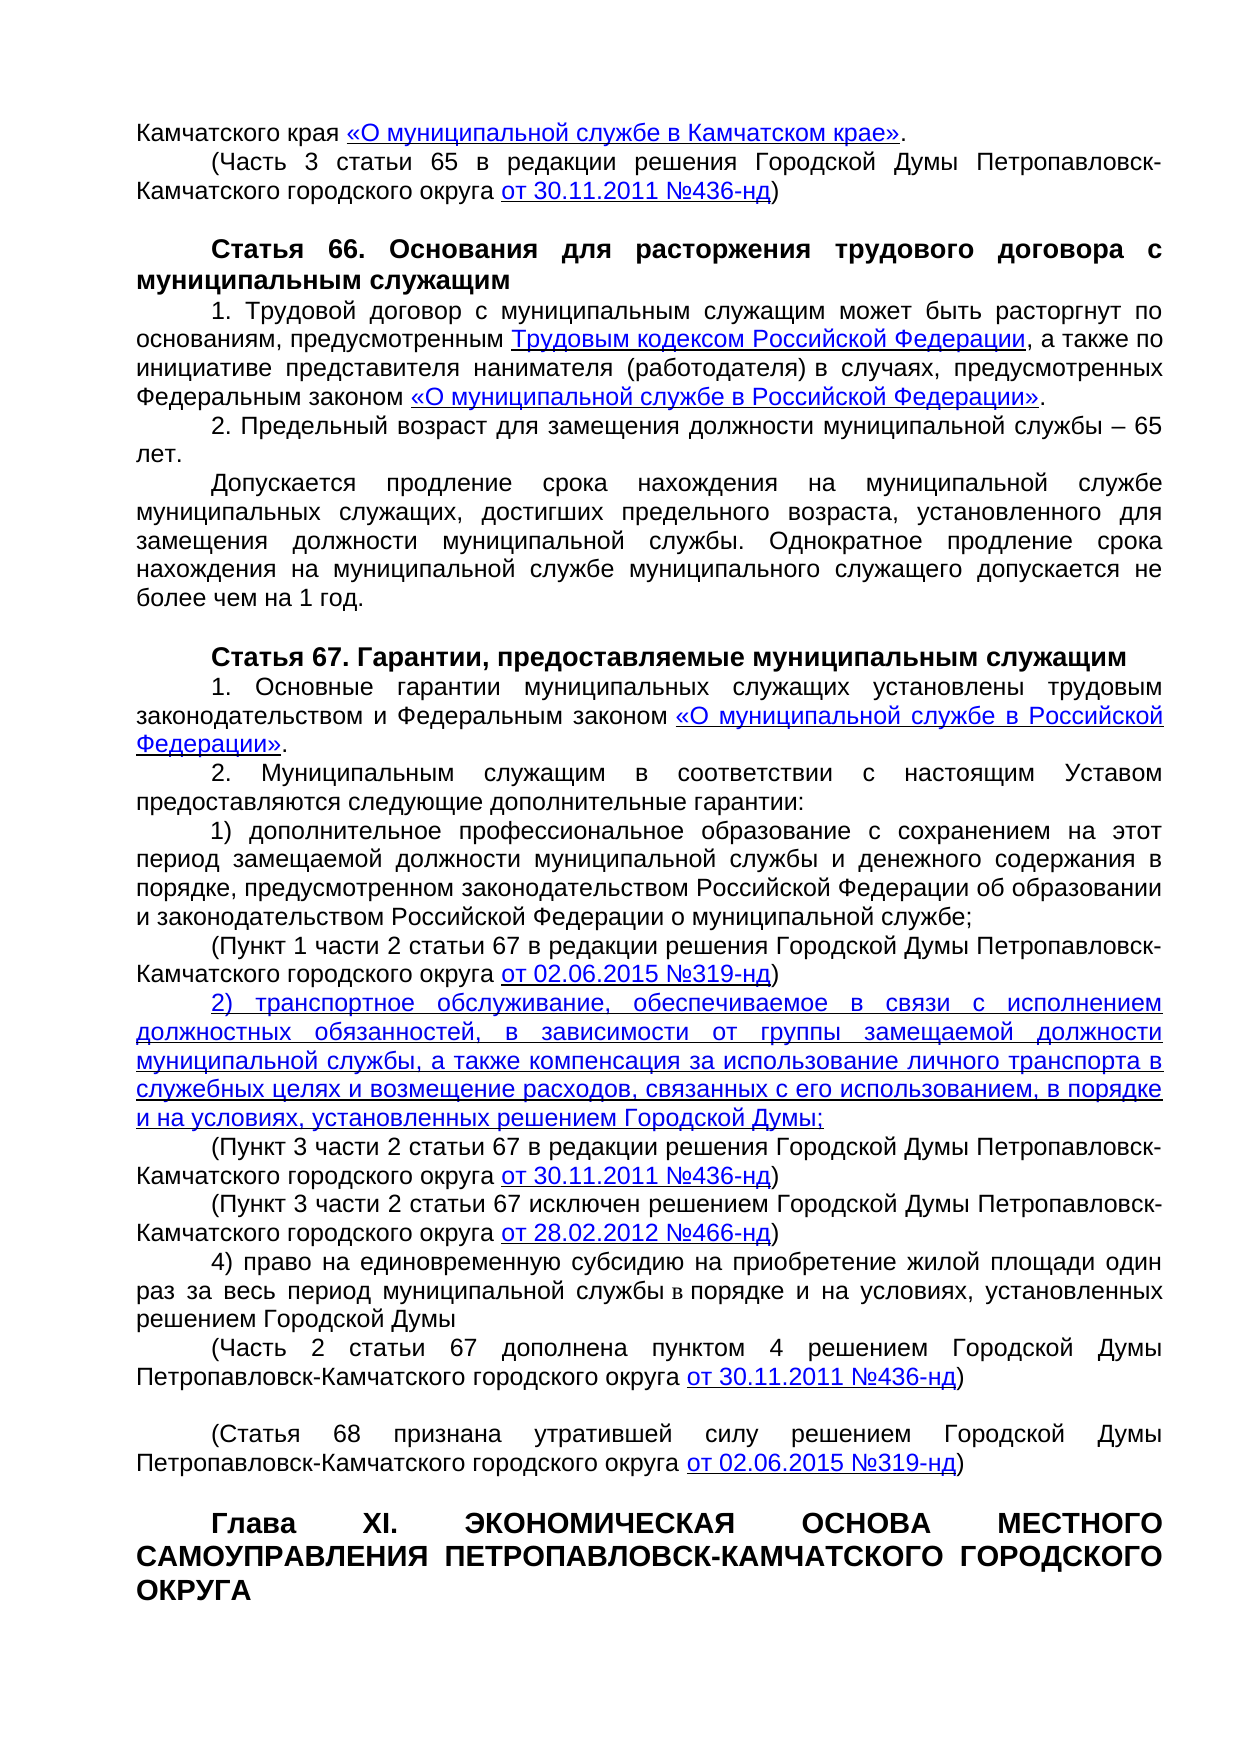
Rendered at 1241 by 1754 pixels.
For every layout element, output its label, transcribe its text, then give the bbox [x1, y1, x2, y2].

text Статья 66. Основания для расторжения трудового договора с муниципальным служащим [136, 233, 1163, 296]
text (Часть 3 статьи 65 в редакции решения Городской Думы Петропавловск-Камчатского городского округа от 30.11.2011 №436-нд) [136, 147, 1163, 204]
text 1. Основные гарантии муниципальных служащих установлены трудовым законодательством и Федеральным законом «О муниципальной службе в Российской Федерации». [136, 672, 1163, 758]
text (Часть 2 статьи 67 дополнена пунктом 4 решением Городской Думы Петропавловск-Камчатского городского округа от 30.11.2011 №436-нд) [136, 1333, 1163, 1391]
text (Пункт 3 части 2 статьи 67 в редакции решения Городской Думы Петропавловск-Камчатского городского округа от 30.11.2011 №436-нд) [136, 1132, 1163, 1189]
text муниципальной службы, а также компенсация за использование личного транспорта в [136, 1043, 1163, 1071]
text (Статья 68 признана утратившей силу решением Городской Думы Петропавловск-Камчатского городского округа от 02.06.2015 №319-нд) [136, 1419, 1163, 1477]
text 2) транспортное обслуживание, обеспечиваемое в связи с исполнением должностных обязанностей, в зависимости от группы замещаемой должности [136, 988, 1163, 1042]
text служебных целях и возмещение расходов, связанных с его использованием, в порядке [136, 1072, 1163, 1099]
text Статья 67. Гарантии, предоставляемые муниципальным служащим [136, 641, 1163, 672]
text (Пункт 3 части 2 статьи 67 исключен решением Городской Думы Петропавловск-Камчатского городского округа от 28.02.2012 №466-нд) [136, 1189, 1163, 1247]
text Допускается продление срока нахождения на муниципальной службе муниципальных служащих, достигших предельного возраста, установленного для замещения должности муниципальной службы. Однократное продление срока нахождения на муниципальной службе муниципального служащего допускается не более чем на 1 год. [136, 468, 1163, 612]
text и на условиях, установленных решением Городской Думы; [136, 1101, 1163, 1132]
text Камчатского края «О муниципальной службе в Камчатском крае». [136, 118, 1163, 147]
text Глава XI. ЭКОНОМИЧЕСКАЯ ОСНОВА МЕСТНОГО САМОУПРАВЛЕНИЯ ПЕТРОПАВЛОВСК-КАМЧАТСКОГО ГОРОДСКОГО ОКРУГА [136, 1506, 1163, 1606]
text 4) право на единовременную субсидию на приобретение жилой площади один раз за весь период муниципальной службы в порядке и на условиях, установленных решением Городской Думы [136, 1247, 1163, 1333]
text 1) дополнительное профессиональное образование с сохранением на этот период замещаемой должности муниципальной службы и денежного содержания в порядке, предусмотренном законодательством Российской Федерации об образовании и законодательством Российской Федерации о муниципальной службе; [136, 816, 1163, 931]
text 1. Трудовой договор с муниципальным служащим может быть расторгнут по основаниям, предусмотренным Трудовым кодексом Российской Федерации, а также по инициативе представителя нанимателя (работодателя) в случаях, предусмотренных Федеральным законом «О муниципальной службе в Российской Федерации». [136, 296, 1163, 411]
text (Пункт 1 части 2 статьи 67 в редакции решения Городской Думы Петропавловск-Камчатского городского округа от 02.06.2015 №319-нд) [136, 931, 1163, 988]
text 2. Муниципальным служащим в соответствии с настоящим Уставом предоставляются следующие дополнительные гарантии: [136, 758, 1163, 816]
text 2. Предельный возраст для замещения должности муниципальной службы – 65 лет. [136, 411, 1163, 468]
